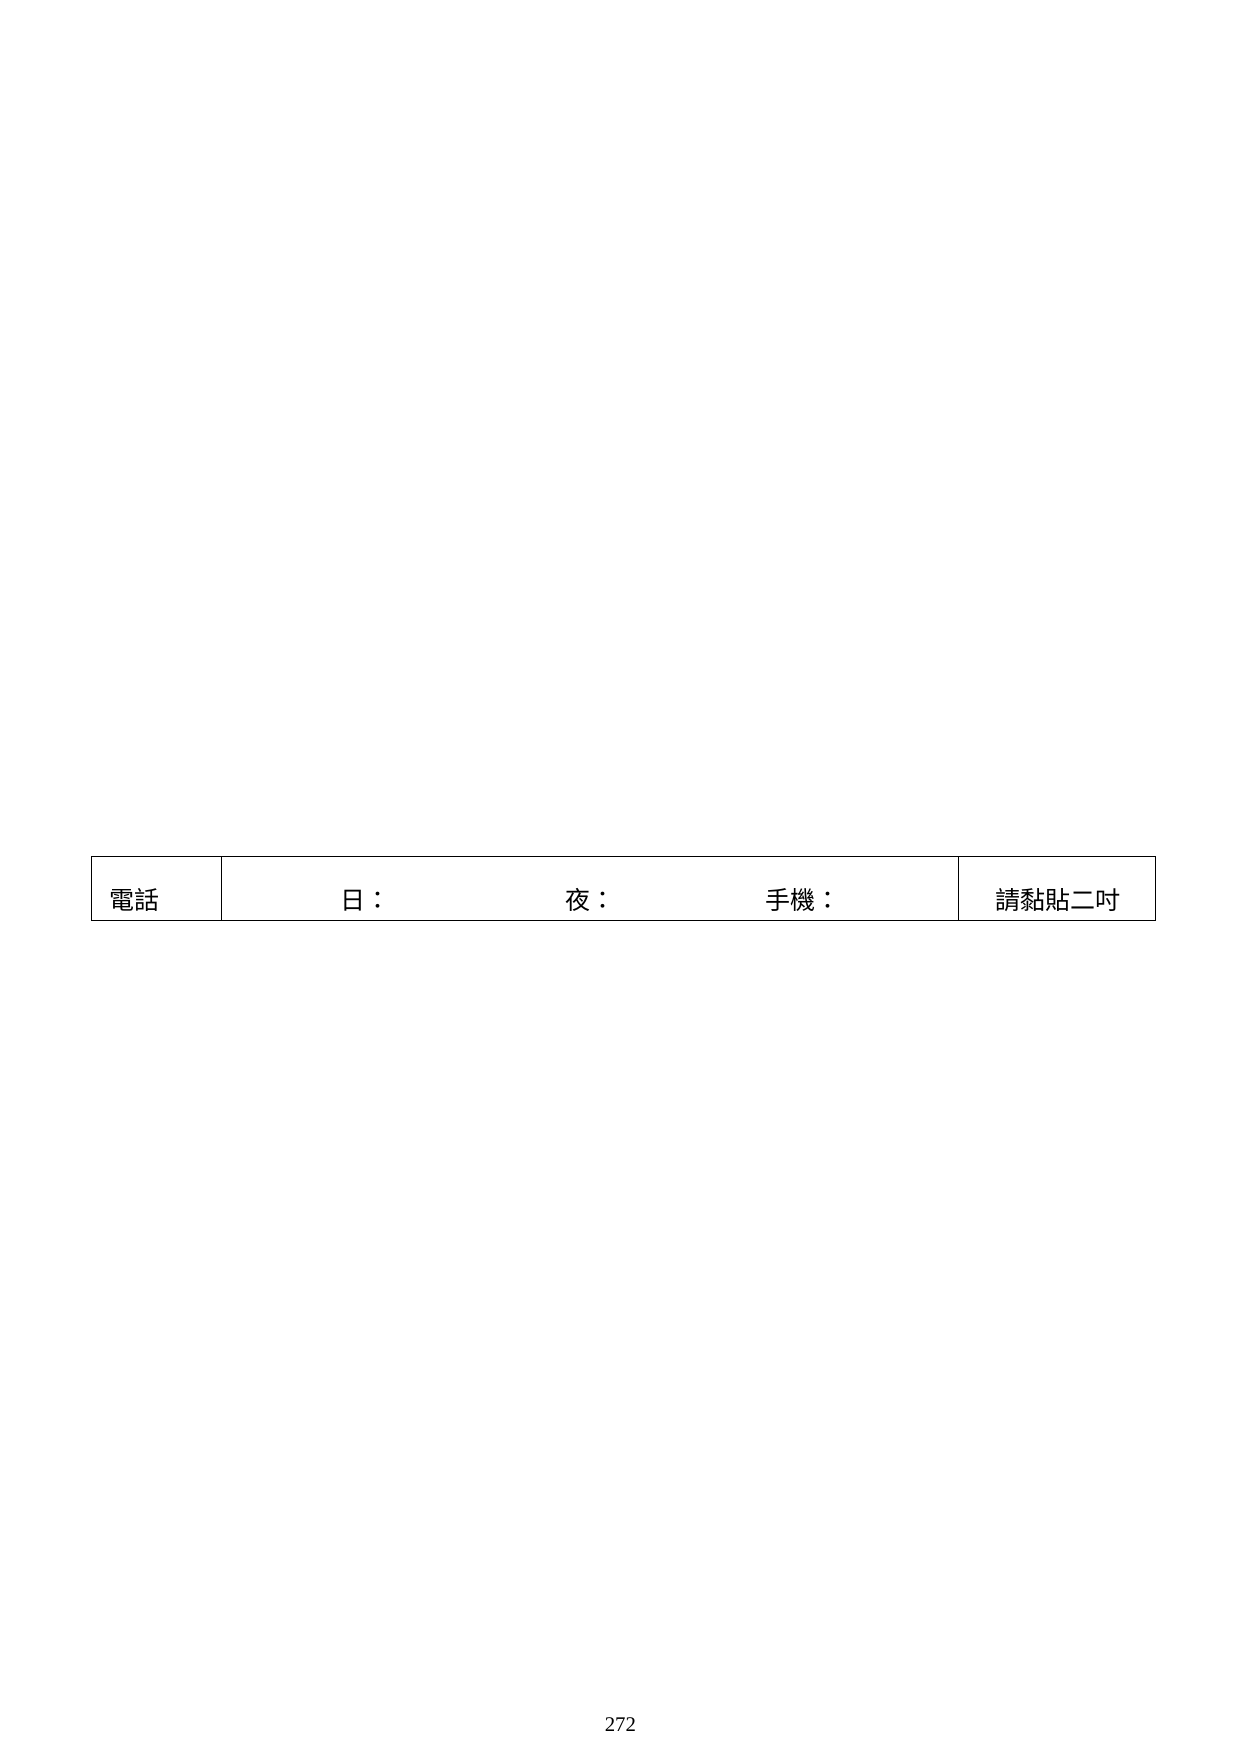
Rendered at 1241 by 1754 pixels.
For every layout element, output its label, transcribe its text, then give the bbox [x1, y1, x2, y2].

table_cell 電話 [92, 857, 221, 919]
table_cell 日： 夜： 手機： [222, 857, 958, 919]
table_cell 請黏貼二吋 [959, 857, 1155, 919]
